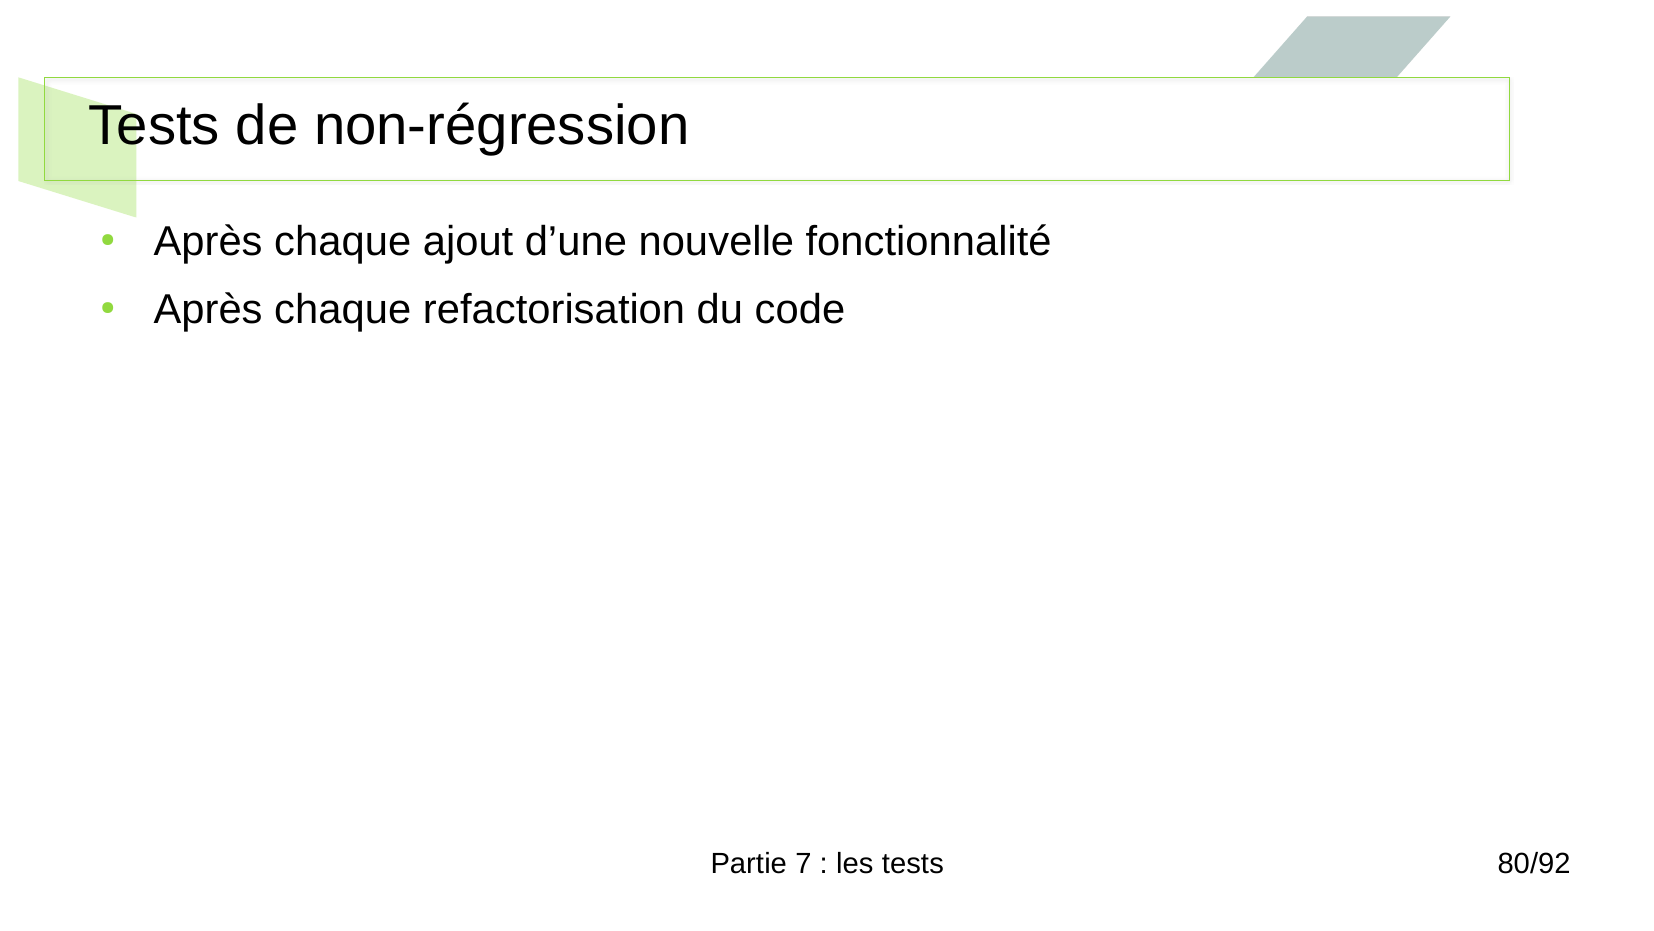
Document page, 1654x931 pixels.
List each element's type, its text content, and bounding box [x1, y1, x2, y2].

title Tests de non-régression [88, 73, 1506, 178]
list Après chaque ajout d’une nouvelle fonctionnalité Après chaque refactorisation du code [82, 217, 1571, 758]
